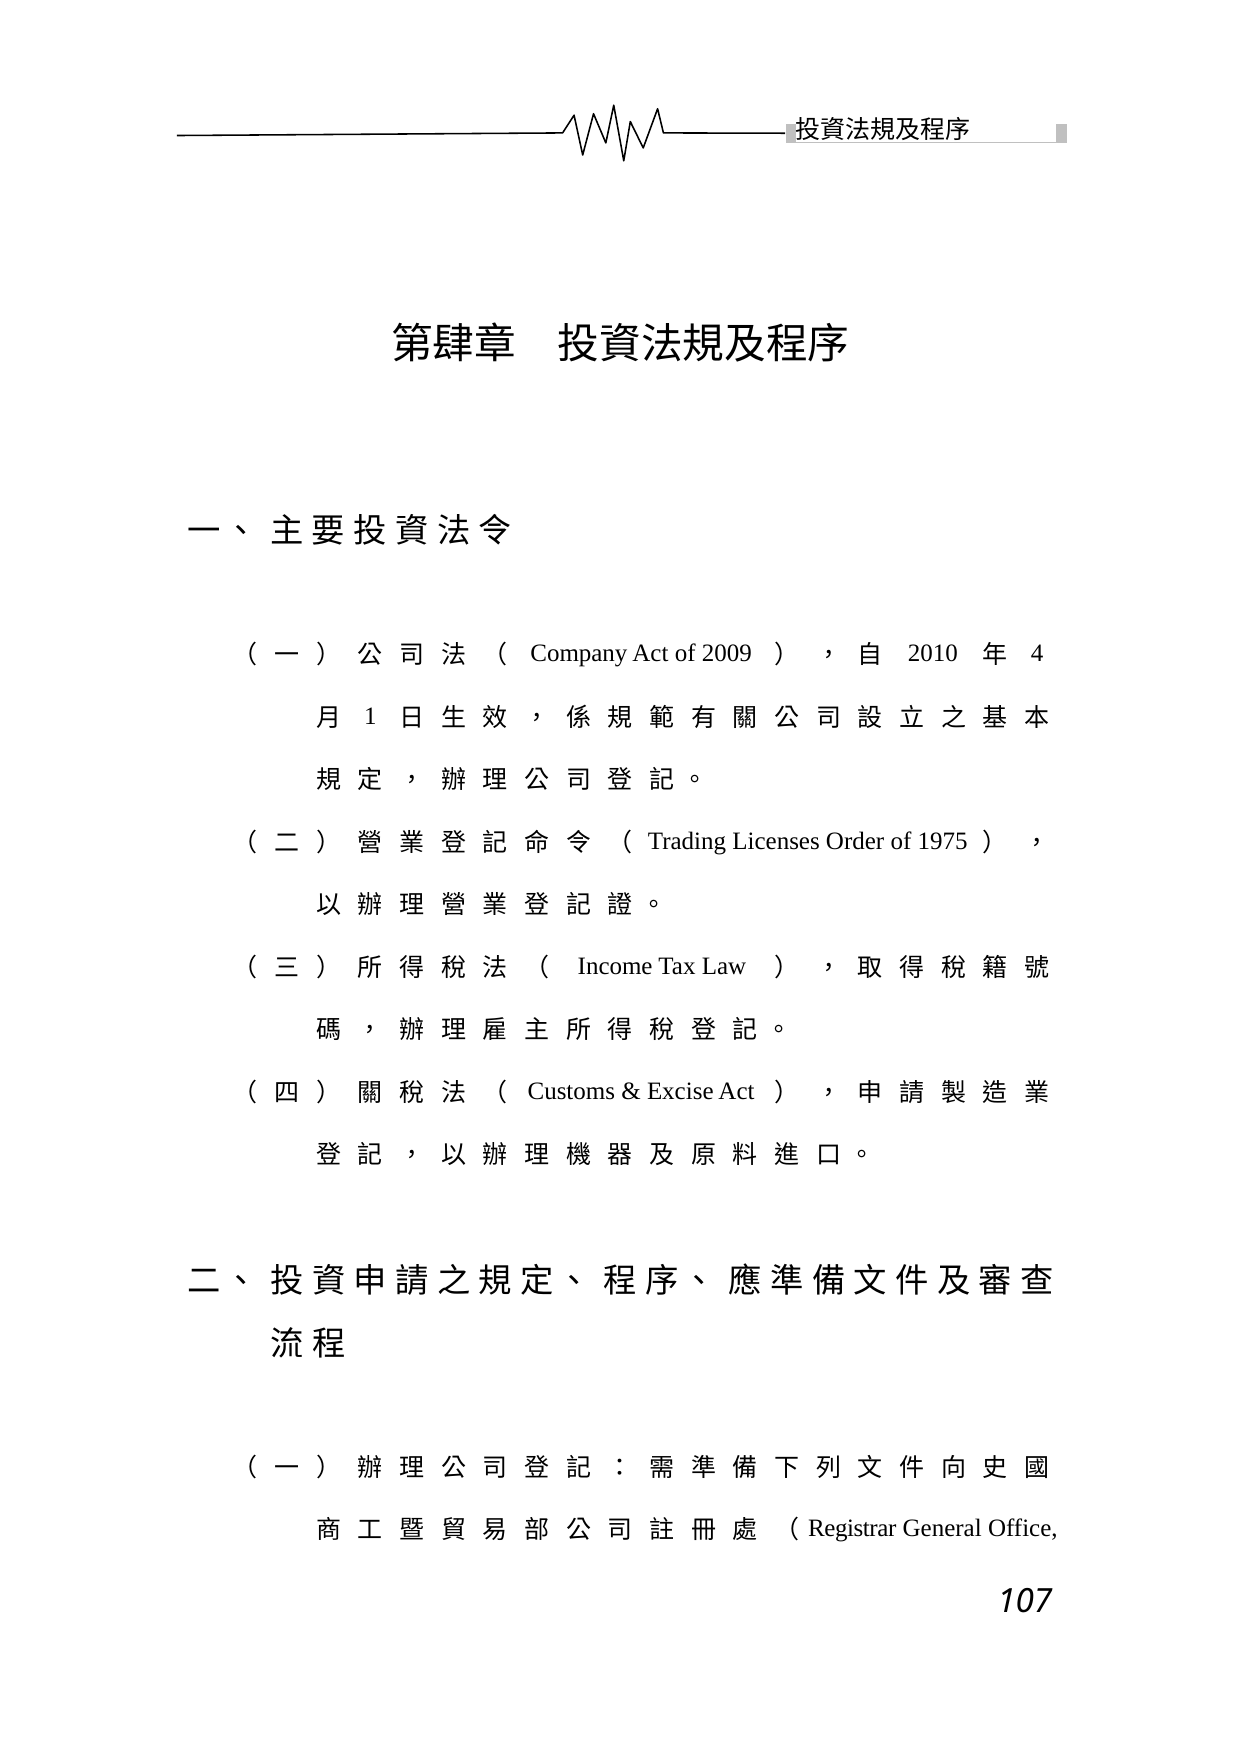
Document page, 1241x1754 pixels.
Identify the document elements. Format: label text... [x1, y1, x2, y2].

text （三）所得稅法（Income Tax Law），取得稅籍號碼，辦理雇主所得稅登記。 [207, 924, 1058, 1049]
text （四）關稅法（Customs & Excise Act），申請製造業登記，以辦理機器及原料進口。 [207, 1049, 1058, 1174]
text 第肆章 投資法規及程序 [183, 299, 1058, 361]
text 一、主要投資法令 [183, 486, 1058, 549]
text （一）辦理公司登記：需準備下列文件向史國商工暨貿易部公司註冊處（Registrar General Office, [207, 1424, 1058, 1549]
text 二、投資申請之規定、程序、應準備文件及審查流程 [183, 1236, 1058, 1361]
text （二）營業登記命令（Trading Licenses Order of 1975），以辦理營業登記證。 [207, 799, 1058, 924]
text （一）公司法（Company Act of 2009），自2010年4月1日生效，係規範有關公司設立之基本規定，辦理公司登記。 [207, 611, 1058, 799]
